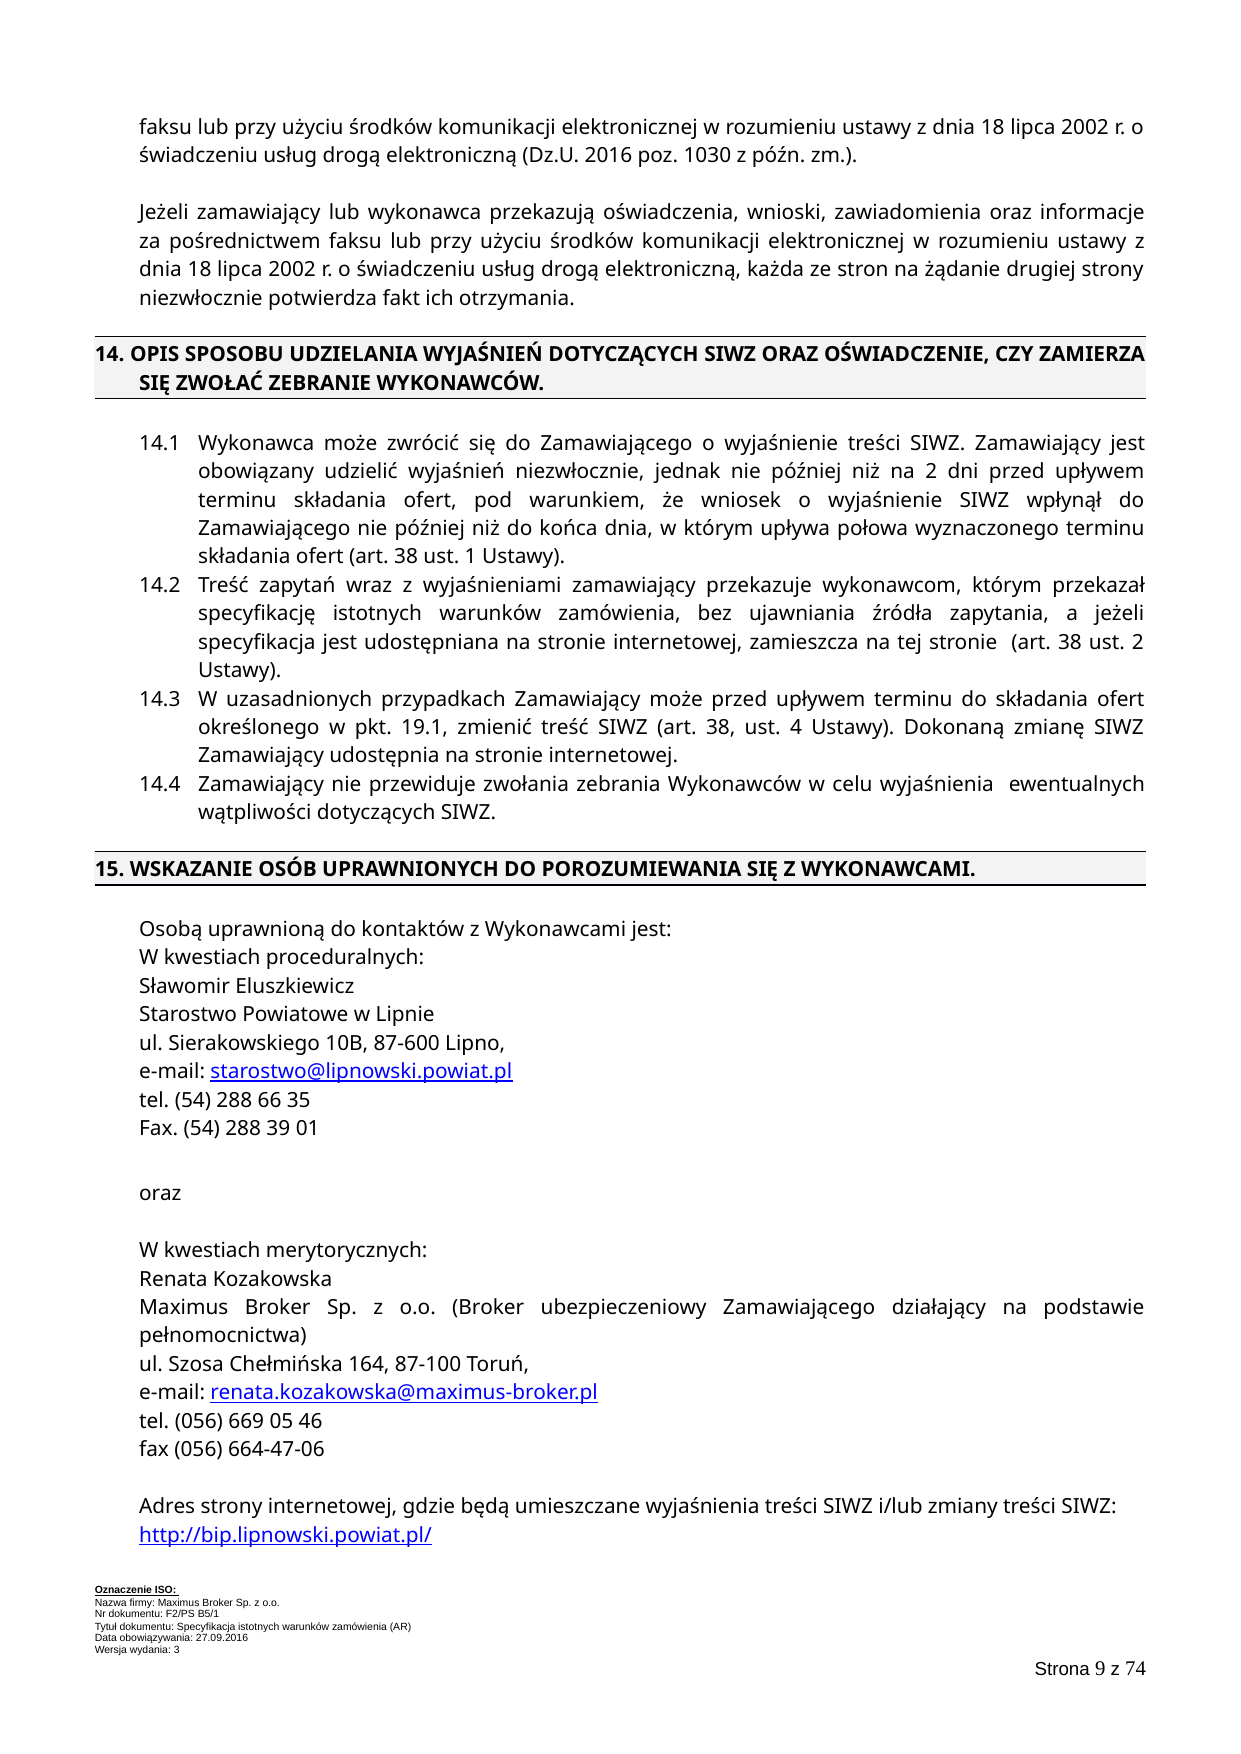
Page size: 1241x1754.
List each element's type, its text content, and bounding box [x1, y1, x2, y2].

text e-mail: renata.kozakowska@maximus-broker.pl [139, 1377, 1146, 1406]
text 14.3 W uzasadnionych przypadkach Zamawiający może przed upływem terminu do składania ofert określonego w pkt. 19.1, zmienić treść SIWZ (art. 38, ust. 4 Ustawy). Dokonaną zmianę SIWZ Zamawiający udostępnia na stronie internetowej. [139, 684, 1146, 769]
text Sławomir Eluszkiewicz [139, 971, 1146, 999]
text Fax. (54) 288 39 01 [139, 1113, 1146, 1142]
text tel. (54) 288 66 35 [139, 1085, 1146, 1113]
text Adres strony internetowej, gdzie będą umieszczane wyjaśnienia treści SIWZ i/lub zmiany treści SIWZ: [139, 1491, 1146, 1520]
text oraz [139, 1178, 1146, 1207]
subtitle 14. OPIS SPOSOBU UDZIELANIA WYJAŚNIEŃ DOTYCZĄCYCH SIWZ ORAZ OŚWIADCZENIE, CZY ZAMIERZA SIĘ ZWOŁAĆ ZEBRANIE WYKONAWCÓW. [94, 337, 1146, 399]
text 14.1 Wykonawca może zwrócić się do Zamawiającego o wyjaśnienie treści SIWZ. Zamawiający jest obowiązany udzielić wyjaśnień niezwłocznie, jednak nie później niż na 2 dni przed upływem terminu składania ofert, pod warunkiem, że wniosek o wyjaśnienie SIWZ wpłynął do Zamawiającego nie później niż do końca dnia, w którym upływa połowa wyznaczonego terminu składania ofert (art. 38 ust. 1 Ustawy). [139, 428, 1146, 570]
text W kwestiach proceduralnych: [139, 942, 1146, 971]
text Jeżeli zamawiający lub wykonawca przekazują oświadczenia, wnioski, zawiadomienia oraz informacje za pośrednictwem faksu lub przy użyciu środków komunikacji elektronicznej w rozumieniu ustawy z dnia 18 lipca 2002 r. o świadczeniu usług drogą elektroniczną, każda ze stron na żądanie drugiej strony niezwłocznie potwierdza fakt ich otrzymania. [139, 197, 1146, 311]
text Starostwo Powiatowe w Lipnie [139, 999, 1146, 1028]
text 14.4 Zamawiający nie przewiduje zwołania zebrania Wykonawców w celu wyjaśnienia ewentualnych wątpliwości dotyczących SIWZ. [139, 769, 1146, 826]
text e-mail: starostwo@lipnowski.powiat.pl [139, 1056, 1146, 1085]
text fax (056) 664-47-06 [139, 1434, 1146, 1463]
text faksu lub przy użyciu środków komunikacji elektronicznej w rozumieniu ustawy z dnia 18 lipca 2002 r. o świadczeniu usług drogą elektroniczną (Dz.U. 2016 poz. 1030 z późn. zm.). [139, 112, 1146, 169]
text Maximus Broker Sp. z o.o. (Broker ubezpieczeniowy Zamawiającego działający na podstawie pełnomocnictwa) [139, 1292, 1146, 1349]
text ul. Szosa Chełmińska 164, 87-100 Toruń, [139, 1349, 1146, 1377]
text W kwestiach merytorycznych: [139, 1235, 1146, 1264]
subtitle 15. WSKAZANIE OSÓB UPRAWNIONYCH DO POROZUMIEWANIA SIĘ Z WYKONAWCAMI. [94, 852, 1146, 886]
text 14.2 Treść zapytań wraz z wyjaśnieniami zamawiający przekazuje wykonawcom, którym przekazał specyfikację istotnych warunków zamówienia, bez ujawniania źródła zapytania, a jeżeli specyfikacja jest udostępniana na stronie internetowej, zamieszcza na tej stronie (art. 38 ust. 2 Ustawy). [139, 570, 1146, 684]
text http://bip.lipnowski.powiat.pl/ [139, 1520, 1146, 1548]
text tel. (056) 669 05 46 [139, 1406, 1146, 1434]
text ul. Sierakowskiego 10B, 87-600 Lipno, [139, 1028, 1146, 1056]
text Renata Kozakowska [139, 1264, 1146, 1292]
text Osobą uprawnioną do kontaktów z Wykonawcami jest: [139, 914, 1146, 942]
